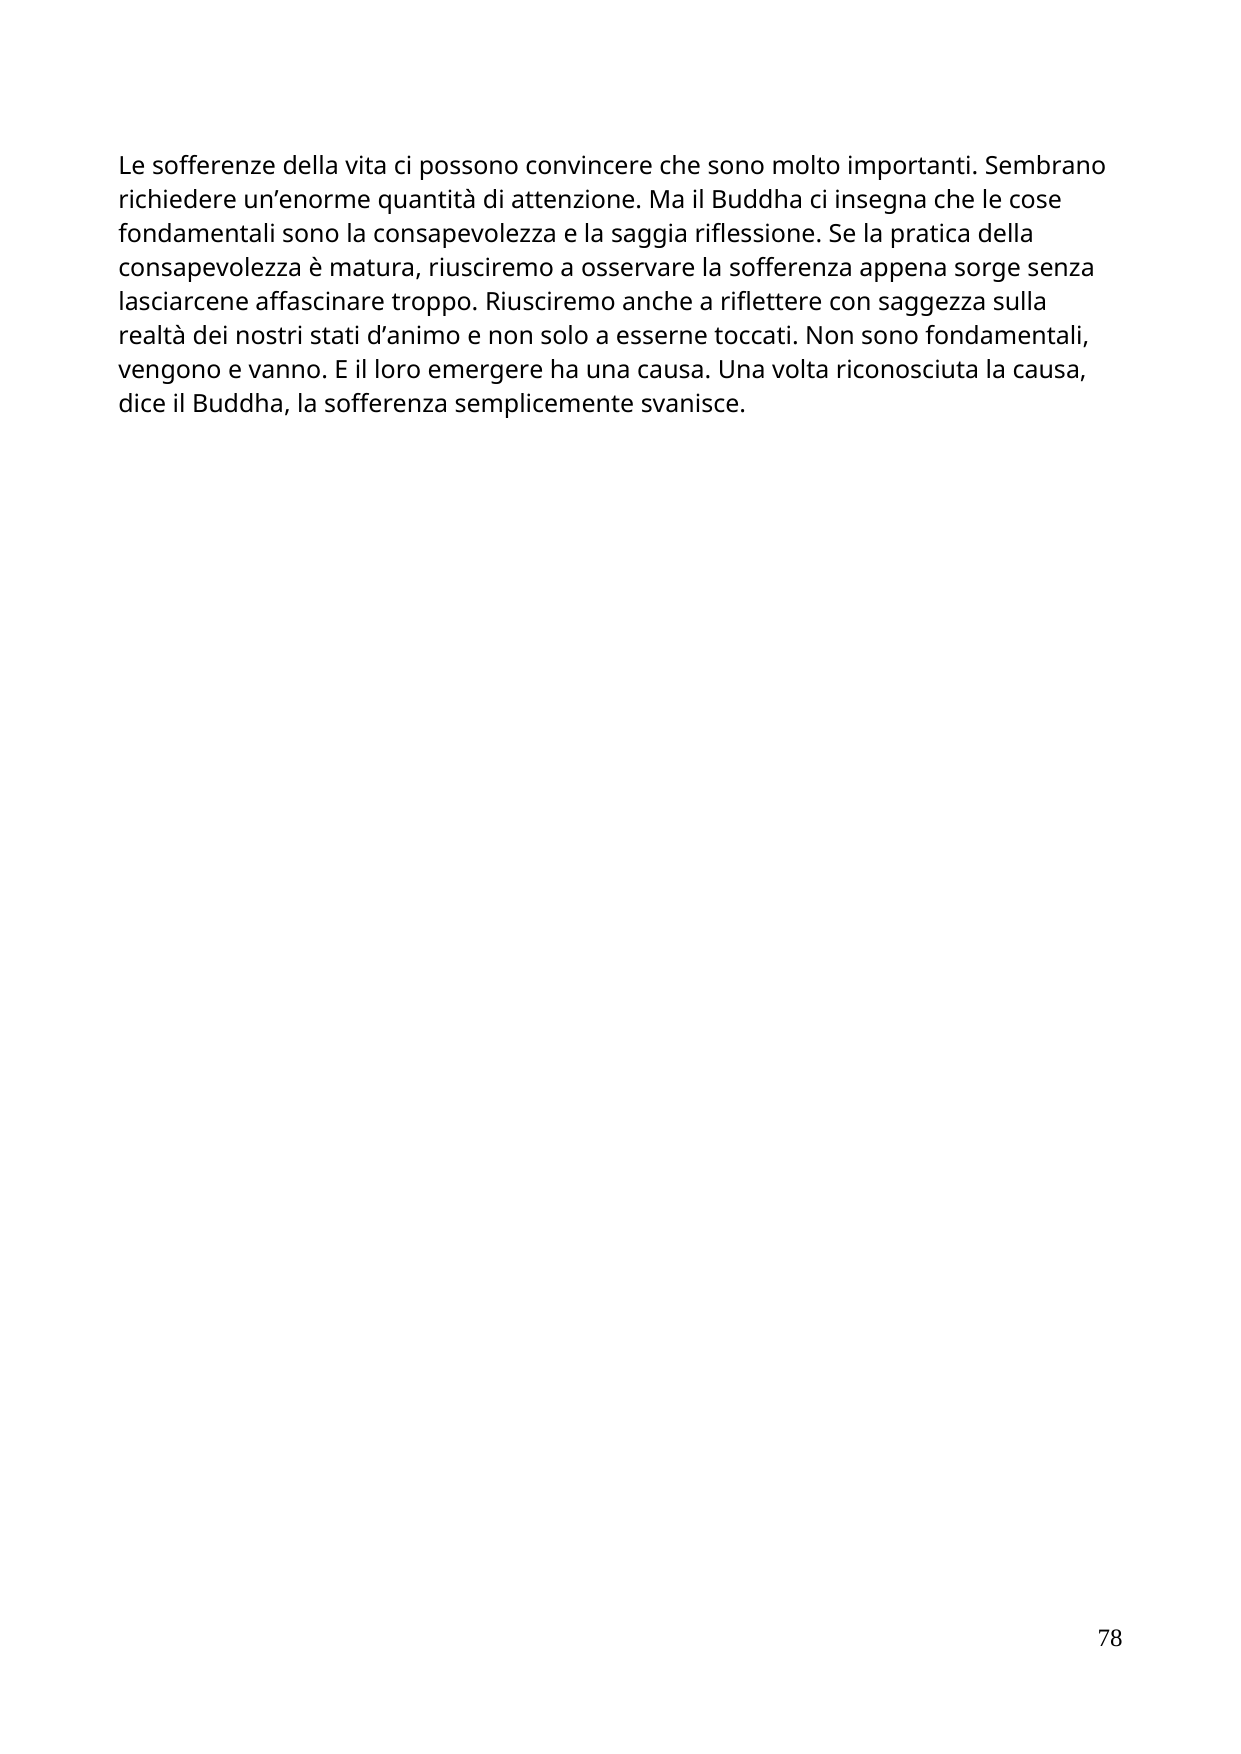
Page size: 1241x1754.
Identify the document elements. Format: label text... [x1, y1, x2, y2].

text Le sofferenze della vita ci possono convincere che sono molto importanti. Sembrano richiedere un’enorme quantità di attenzione. Ma il Buddha ci insegna che le cose fondamentali sono la consapevolezza e la saggia riflessione. Se la pratica della consapevolezza è matura, riusciremo a osservare la sofferenza appena sorge senza lasciarcene affascinare troppo. Riusciremo anche a riflettere con saggezza sulla realtà dei nostri stati d’animo e non solo a esserne toccati. Non sono fondamentali, vengono e vanno. E il loro emergere ha una causa. Una volta riconosciuta la causa, dice il Buddha, la sofferenza semplicemente svanisce. [118, 148, 1122, 420]
